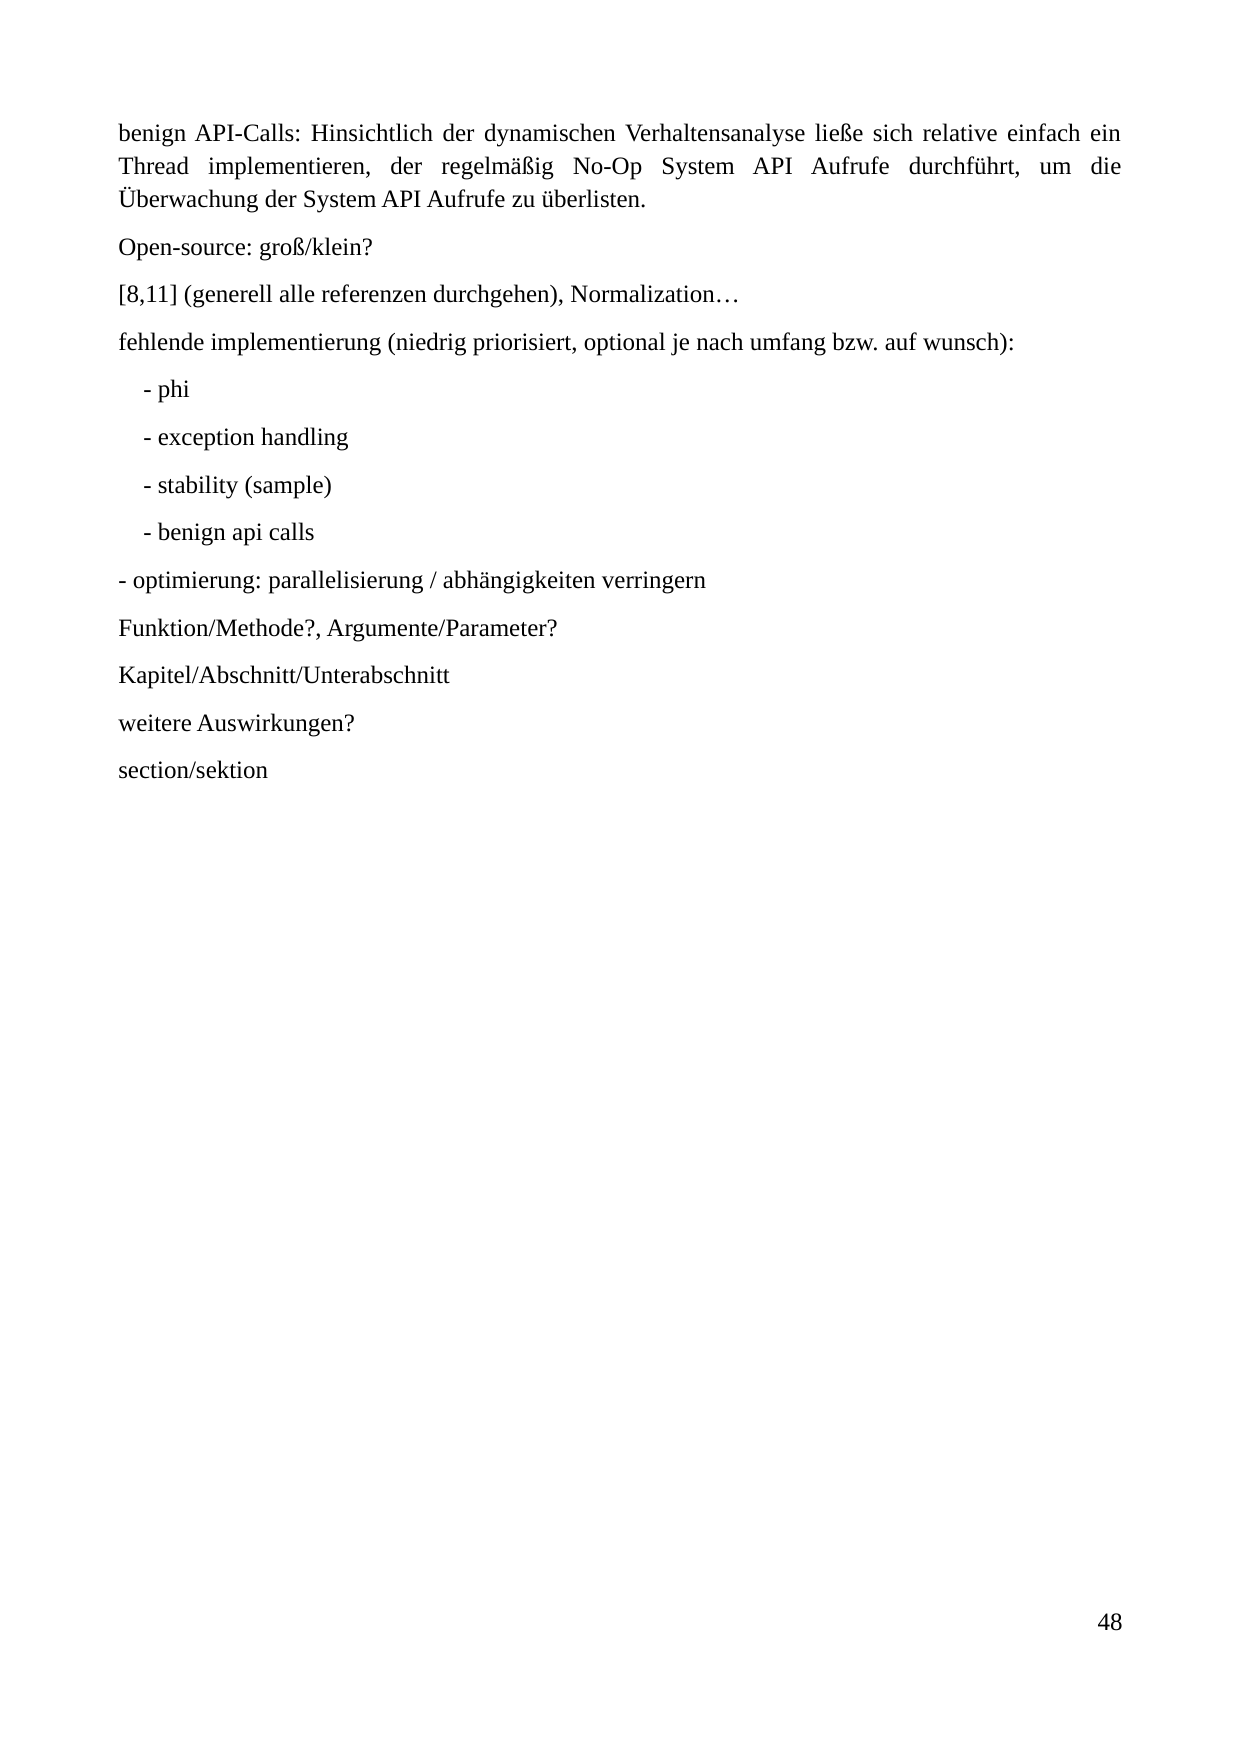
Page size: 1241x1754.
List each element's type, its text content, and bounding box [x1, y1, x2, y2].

text - optimierung: parallelisierung / abhängigkeiten verringern [118, 565, 1122, 594]
text - phi [118, 374, 1122, 403]
text section/sektion [118, 755, 1122, 784]
text weitere Auswirkungen? [118, 708, 1122, 737]
text [8,11] (generell alle referenzen durchgehen), Normalization… [118, 279, 1122, 308]
text benign API-Calls: Hinsichtlich der dynamischen Verhaltensanalyse ließe sich relative einfach ein Thread implementieren, der regelmäßig No-Op System API Aufrufe durchführt, um die Überwachung der System API Aufrufe zu überlisten. [118, 118, 1122, 213]
text - benign api calls [118, 517, 1122, 546]
text - stability (sample) [118, 470, 1122, 498]
text Kapitel/Abschnitt/Unterabschnitt [118, 660, 1122, 689]
text Open-source: groß/klein? [118, 232, 1122, 261]
text - exception handling [118, 422, 1122, 451]
text Funktion/Methode?, Argumente/Parameter? [118, 613, 1122, 641]
text fehlende implementierung (niedrig priorisiert, optional je nach umfang bzw. auf wunsch): [118, 327, 1122, 356]
